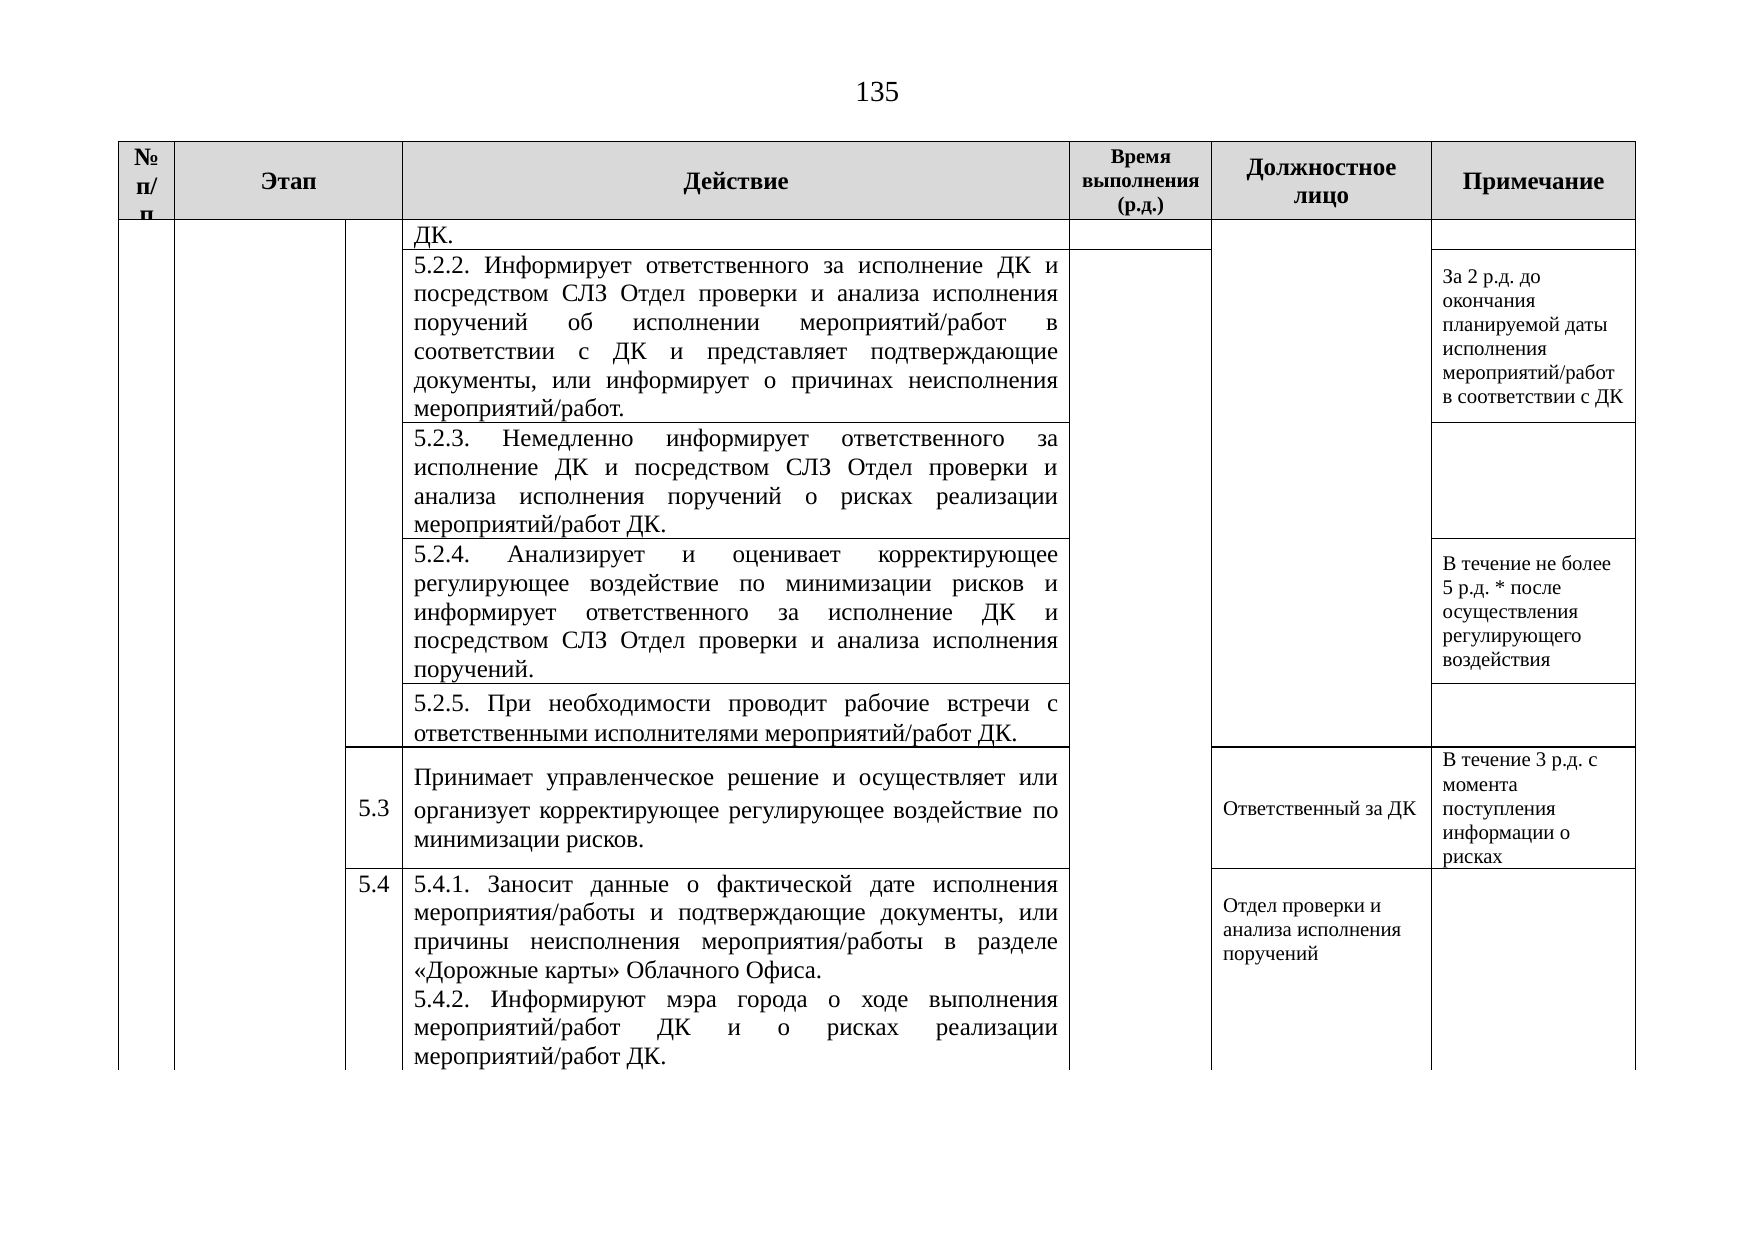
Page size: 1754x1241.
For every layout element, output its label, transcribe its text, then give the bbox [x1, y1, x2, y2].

table_header Должностное лицо [1212, 142, 1431, 219]
table_cell За 2 р.д. до окончания планируемой даты исполнения мероприятий/работ в соответствии с ДК [1432, 250, 1635, 422]
table_cell В течение 3 р.д. с момента поступления информации о рисках [1432, 748, 1635, 868]
table_cell В течение не более 5 р.д. * после осуществления регулирующего воздействия [1432, 539, 1635, 683]
table_cell [1212, 220, 1431, 746]
table_cell ДК. [403, 220, 1069, 249]
table_header Примечание [1432, 142, 1635, 219]
table_cell [1070, 250, 1211, 1070]
table_cell [346, 220, 402, 746]
table_cell [1432, 684, 1635, 746]
table_header № п/п [119, 142, 174, 219]
table_header Действие [403, 142, 1069, 219]
table_cell Отдел проверки и анализа исполнения поручений [1212, 869, 1431, 1070]
table_cell 5.2.3. Немедленно информирует ответственного за исполнение ДК и посредством СЛЗ Отдел проверки и анализа исполнения поручений о рисках реализации мероприятий/работ ДК. [403, 423, 1069, 538]
table_cell Принимает управленческое решение и осуществляет или организует корректирующее регулирующее воздействие по минимизации рисков. [403, 748, 1069, 868]
table_header Время выполнения (р.д.) [1070, 142, 1211, 219]
table_header Этап [175, 142, 402, 219]
table_cell 5.4.1. Заносит данные о фактической дате исполнения мероприятия/работы и подтверждающие документы, или причины неисполнения мероприятия/работы в разделе «Дорожные карты» Облачного Офиса. 5.4.2. Информируют мэра города о ходе выполнения мероприятий/работ ДК и о рисках реализации мероприятий/работ ДК. [403, 869, 1069, 1070]
table_cell 5.2.2. Информирует ответственного за исполнение ДК и посредством СЛЗ Отдел проверки и анализа исполнения поручений об исполнении мероприятий/работ в соответствии с ДК и представляет подтверждающие документы, или информирует о причинах неисполнения мероприятий/работ. [403, 250, 1069, 422]
table_cell [1432, 423, 1635, 538]
table_cell [1432, 869, 1635, 1070]
table_cell 5.3 [346, 748, 402, 868]
table_cell [1432, 220, 1635, 249]
table_cell Ответственный за ДК [1212, 748, 1431, 868]
table_cell 5.2.4. Анализирует и оценивает корректирующее регулирующее воздействие по минимизации рисков и информирует ответственного за исполнение ДК и посредством СЛЗ Отдел проверки и анализа исполнения поручений. [403, 539, 1069, 683]
table_cell 5.2.5. При необходимости проводит рабочие встречи с ответственными исполнителями мероприятий/работ ДК. [403, 684, 1069, 746]
table_cell 5.4 [346, 869, 402, 1070]
